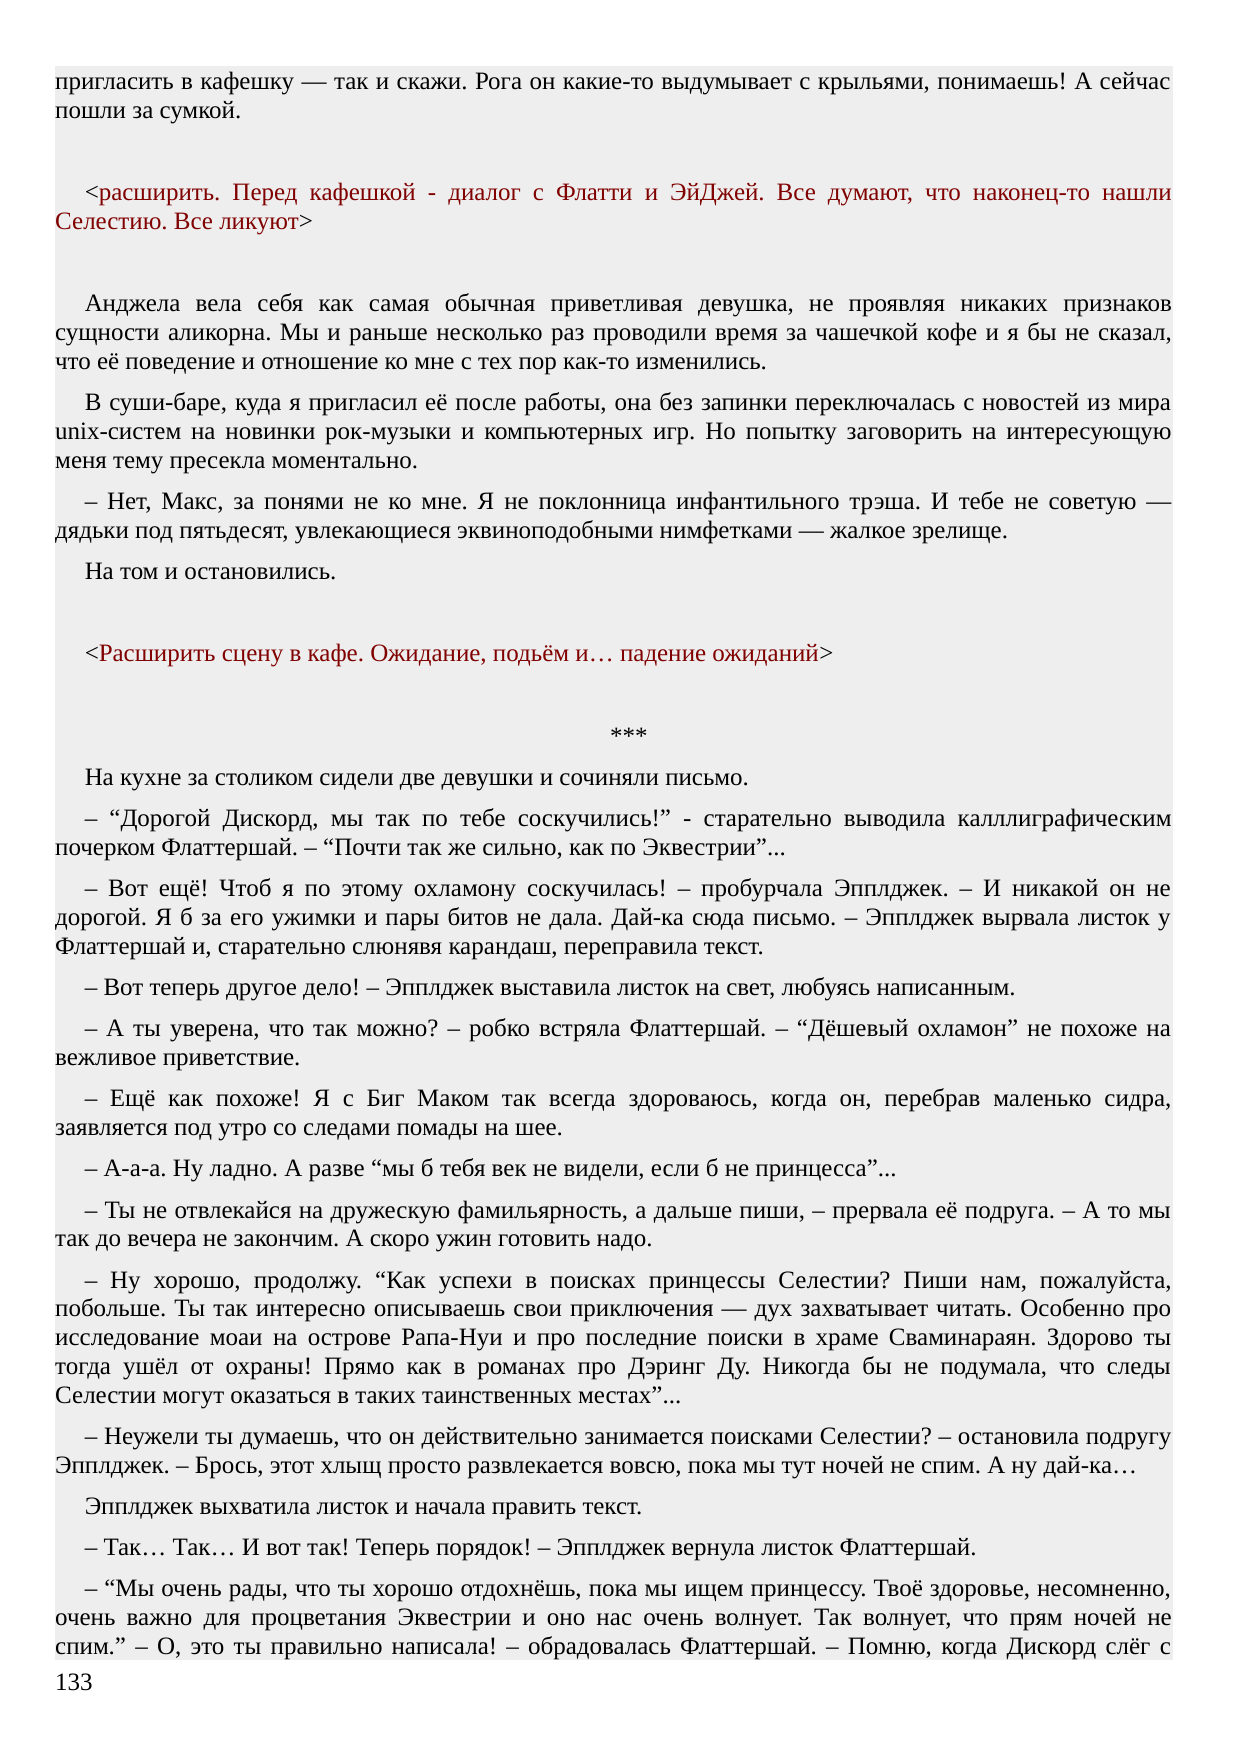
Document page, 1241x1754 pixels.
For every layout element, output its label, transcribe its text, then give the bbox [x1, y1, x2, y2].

text – Ты не отвлекайся на дружескую фамильярность, а дальше пиши, – прервала её подруга. – А то мы так до вечера не закончим. А скоро ужин готовить надо. [55, 1195, 1173, 1252]
text – Нет, Макс, за понями не ко мне. Я не поклонница инфантильного трэша. И тебе не советую — дядьки под пятьдесят, увлекающиеся эквиноподобными нимфетками — жалкое зрелище. [55, 486, 1173, 543]
text *** [55, 721, 1173, 750]
text – А-а-а. Ну ладно. А разве “мы б тебя век не видели, если б не принцесса”... [55, 1153, 1173, 1182]
text пригласить в кафешку — так и скажи. Рога он какие-то выдумывает с крыльями, понимаешь! А сейчас пошли за сумкой. [55, 66, 1173, 123]
text На том и остановились. [55, 556, 1173, 585]
text Анджела вела себя как самая обычная приветливая девушка, не проявляя никаких признаков сущности аликорна. Мы и раньше несколько раз проводили время за чашечкой кофе и я бы не сказал, что её поведение и отношение ко мне с тех пор как-то изменились. [55, 288, 1173, 375]
text В суши-баре, куда я пригласил её после работы, она без запинки переключалась с новостей из мира unix-систем на новинки рок-музыки и компьютерных игр. Но попытку заговорить на интересующую меня тему пресекла моментально. [55, 387, 1173, 473]
text – Так… Так… И вот так! Теперь порядок! – Эпплджек вернула листок Флаттершай. [55, 1532, 1173, 1561]
text Эпплджек выхватила листок и начала править текст. [55, 1491, 1173, 1520]
text – “Дорогой Дискорд, мы так по тебе соскучились!” - старательно выводила калллиграфическим почерком Флаттершай. – “Почти так же сильно, как по Эквестрии”... [55, 803, 1173, 861]
text – А ты уверена, что так можно? – робко встряла Флаттершай. – “Дёшевый охламон” не похоже на вежливое приветствие. [55, 1013, 1173, 1071]
text – Вот теперь другое дело! – Эпплджек выставила листок на свет, любуясь написанным. [55, 972, 1173, 1001]
text – Вот ещё! Чтоб я по этому охламону соскучилась! – пробурчала Эпплджек. – И никакой он не дорогой. Я б за его ужимки и пары битов не дала. Дай-ка сюда письмо. – Эпплджек вырвала листок у Флаттершай и, старательно слюнявя карандаш, переправила текст. [55, 873, 1173, 960]
text – Ещё как похоже! Я с Биг Маком так всегда здороваюсь, когда он, перебрав маленько сидра, заявляется под утро со следами помады на шее. [55, 1083, 1173, 1141]
text На кухне за столиком сидели две девушки и сочиняли письмо. [55, 762, 1173, 791]
text <расширить. Перед кафешкой - диалог с Флатти и ЭйДжей. Все думают, что наконец-то нашли Селестию. Все ликуют> [55, 177, 1173, 235]
text – Неужели ты думаешь, что он действительно занимается поисками Селестии? – остановила подругу Эпплджек. – Брось, этот хлыщ просто развлекается вовсю, пока мы тут ночей не спим. А ну дай-ка… [55, 1421, 1173, 1478]
text – Ну хорошо, продолжу. “Как успехи в поисках принцессы Селестии? Пиши нам, пожалуйста, побольше. Ты так интересно описываешь свои приключения — дух захватывает читать. Особенно про исследование моаи на острове Рапа-Нуи и про последние поиски в храме Сваминараян. Здорово ты тогда ушёл от охраны! Прямо как в романах про Дэринг Ду. Никогда бы не подумала, что следы Селестии могут оказаться в таких таинственных местах”... [55, 1265, 1173, 1408]
text – “Мы очень рады, что ты хорошо отдохнёшь, пока мы ищем принцессу. Твоё здоровье, несомненно, очень важно для процветания Эквестрии и оно нас очень волнует. Так волнует, что прям ночей не спим.” – О, это ты правильно написала! – обрадовалась Флаттершай. – Помню, когда Дискорд слёг с [55, 1573, 1173, 1660]
text <Расширить сцену в кафе. Ожидание, подьём и… падение ожиданий> [55, 638, 1173, 667]
